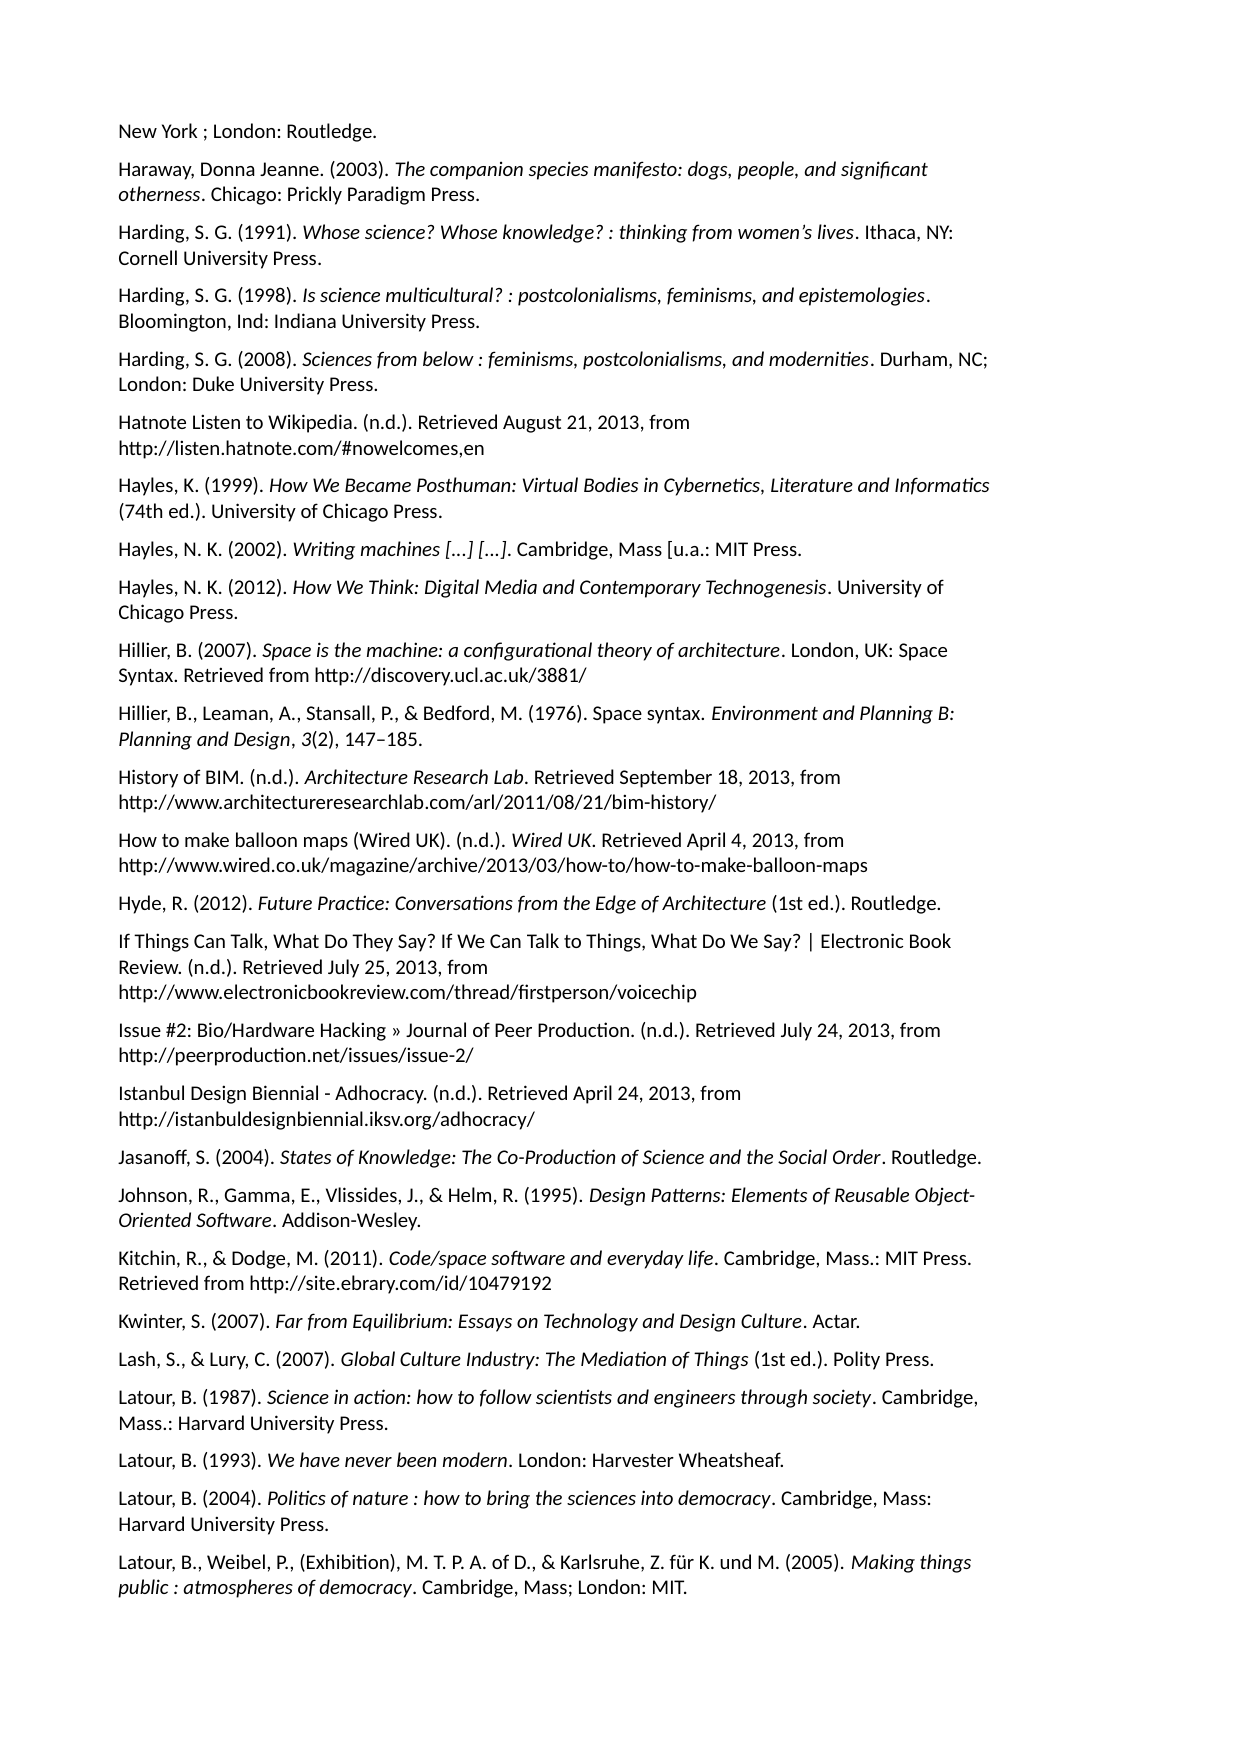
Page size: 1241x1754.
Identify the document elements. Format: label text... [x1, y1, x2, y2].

text Latour, B. (1993). We have never been modern. London: Harvester Wheatsheaf. [118, 1448, 1004, 1473]
text Johnson, R., Gamma, E., Vlissides, J., & Helm, R. (1995). Design Patterns: Elements of Reusable Object-Oriented Software. Addison-Wesley. [118, 1182, 1004, 1233]
text New York ; London: Routledge. [118, 118, 1004, 143]
text Kwinter, S. (2007). Far from Equilibrium: Essays on Technology and Design Culture. Actar. [118, 1308, 1004, 1334]
text How to make balloon maps (Wired UK). (n.d.). Wired UK. Retrieved April 4, 2013, from http://www.wired.co.uk/magazine/archive/2013/03/how-to/how-to-make-balloon-maps [118, 827, 1004, 878]
text Latour, B. (1987). Science in action: how to follow scientists and engineers through society. Cambridge, Mass.: Harvard University Press. [118, 1384, 1004, 1435]
text Issue #2: Bio/Hardware Hacking » Journal of Peer Production. (n.d.). Retrieved July 24, 2013, from http://peerproduction.net/issues/issue-2/ [118, 1017, 1004, 1068]
text Hillier, B. (2007). Space is the machine: a configurational theory of architecture. London, UK: Space Syntax. Retrieved from http://discovery.ucl.ac.uk/3881/ [118, 637, 1004, 688]
text Hyde, R. (2012). Future Practice: Conversations from the Edge of Architecture (1st ed.). Routledge. [118, 891, 1004, 916]
text Hatnote Listen to Wikipedia. (n.d.). Retrieved August 21, 2013, from http://listen.hatnote.com/#nowelcomes,en [118, 409, 1004, 460]
text Haraway, Donna Jeanne. (2003). The companion species manifesto: dogs, people, and significant otherness. Chicago: Prickly Paradigm Press. [118, 156, 1004, 207]
text Latour, B. (2004). Politics of nature : how to bring the sciences into democracy. Cambridge, Mass: Harvard University Press. [118, 1486, 1004, 1536]
text Harding, S. G. (2008). Sciences from below : feminisms, postcolonialisms, and modernities. Durham, NC; London: Duke University Press. [118, 346, 1004, 397]
text Harding, S. G. (1991). Whose science? Whose knowledge? : thinking from women’s lives. Ithaca, NY: Cornell University Press. [118, 219, 1004, 270]
text Hillier, B., Leaman, A., Stansall, P., & Bedford, M. (1976). Space syntax. Environment and Planning B: Planning and Design, 3(2), 147–185. [118, 701, 1004, 751]
text Hayles, K. (1999). How We Became Posthuman: Virtual Bodies in Cybernetics, Literature and Informatics (74th ed.). University of Chicago Press. [118, 473, 1004, 523]
text Latour, B., Weibel, P., (Exhibition), M. T. P. A. of D., & Karlsruhe, Z. für K. und M. (2005). Making things public : atmospheres of democracy. Cambridge, Mass; London: MIT. [118, 1549, 1004, 1600]
text Hayles, N. K. (2002). Writing machines [...] [...]. Cambridge, Mass [u.a.: MIT Press. [118, 536, 1004, 561]
text Lash, S., & Lury, C. (2007). Global Culture Industry: The Mediation of Things (1st ed.). Polity Press. [118, 1346, 1004, 1372]
text If Things Can Talk, What Do They Say? If We Can Talk to Things, What Do We Say? | Electronic Book Review. (n.d.). Retrieved July 25, 2013, from http://www.electronicbookreview.com/thread/firstperson/voicechip [118, 928, 1004, 1005]
text Jasanoff, S. (2004). States of Knowledge: The Co-Production of Science and the Social Order. Routledge. [118, 1144, 1004, 1169]
text Harding, S. G. (1998). Is science multicultural? : postcolonialisms, feminisms, and epistemologies. Bloomington, Ind: Indiana University Press. [118, 283, 1004, 333]
text Kitchin, R., & Dodge, M. (2011). Code/space software and everyday life. Cambridge, Mass.: MIT Press. Retrieved from http://site.ebrary.com/id/10479192 [118, 1245, 1004, 1296]
text Hayles, N. K. (2012). How We Think: Digital Media and Contemporary Technogenesis. University of Chicago Press. [118, 574, 1004, 625]
text History of BIM. (n.d.). Architecture Research Lab. Retrieved September 18, 2013, from http://www.architectureresearchlab.com/arl/2011/08/21/bim-history/ [118, 764, 1004, 815]
text Istanbul Design Biennial - Adhocracy. (n.d.). Retrieved April 24, 2013, from http://istanbuldesignbiennial.iksv.org/adhocracy/ [118, 1081, 1004, 1131]
